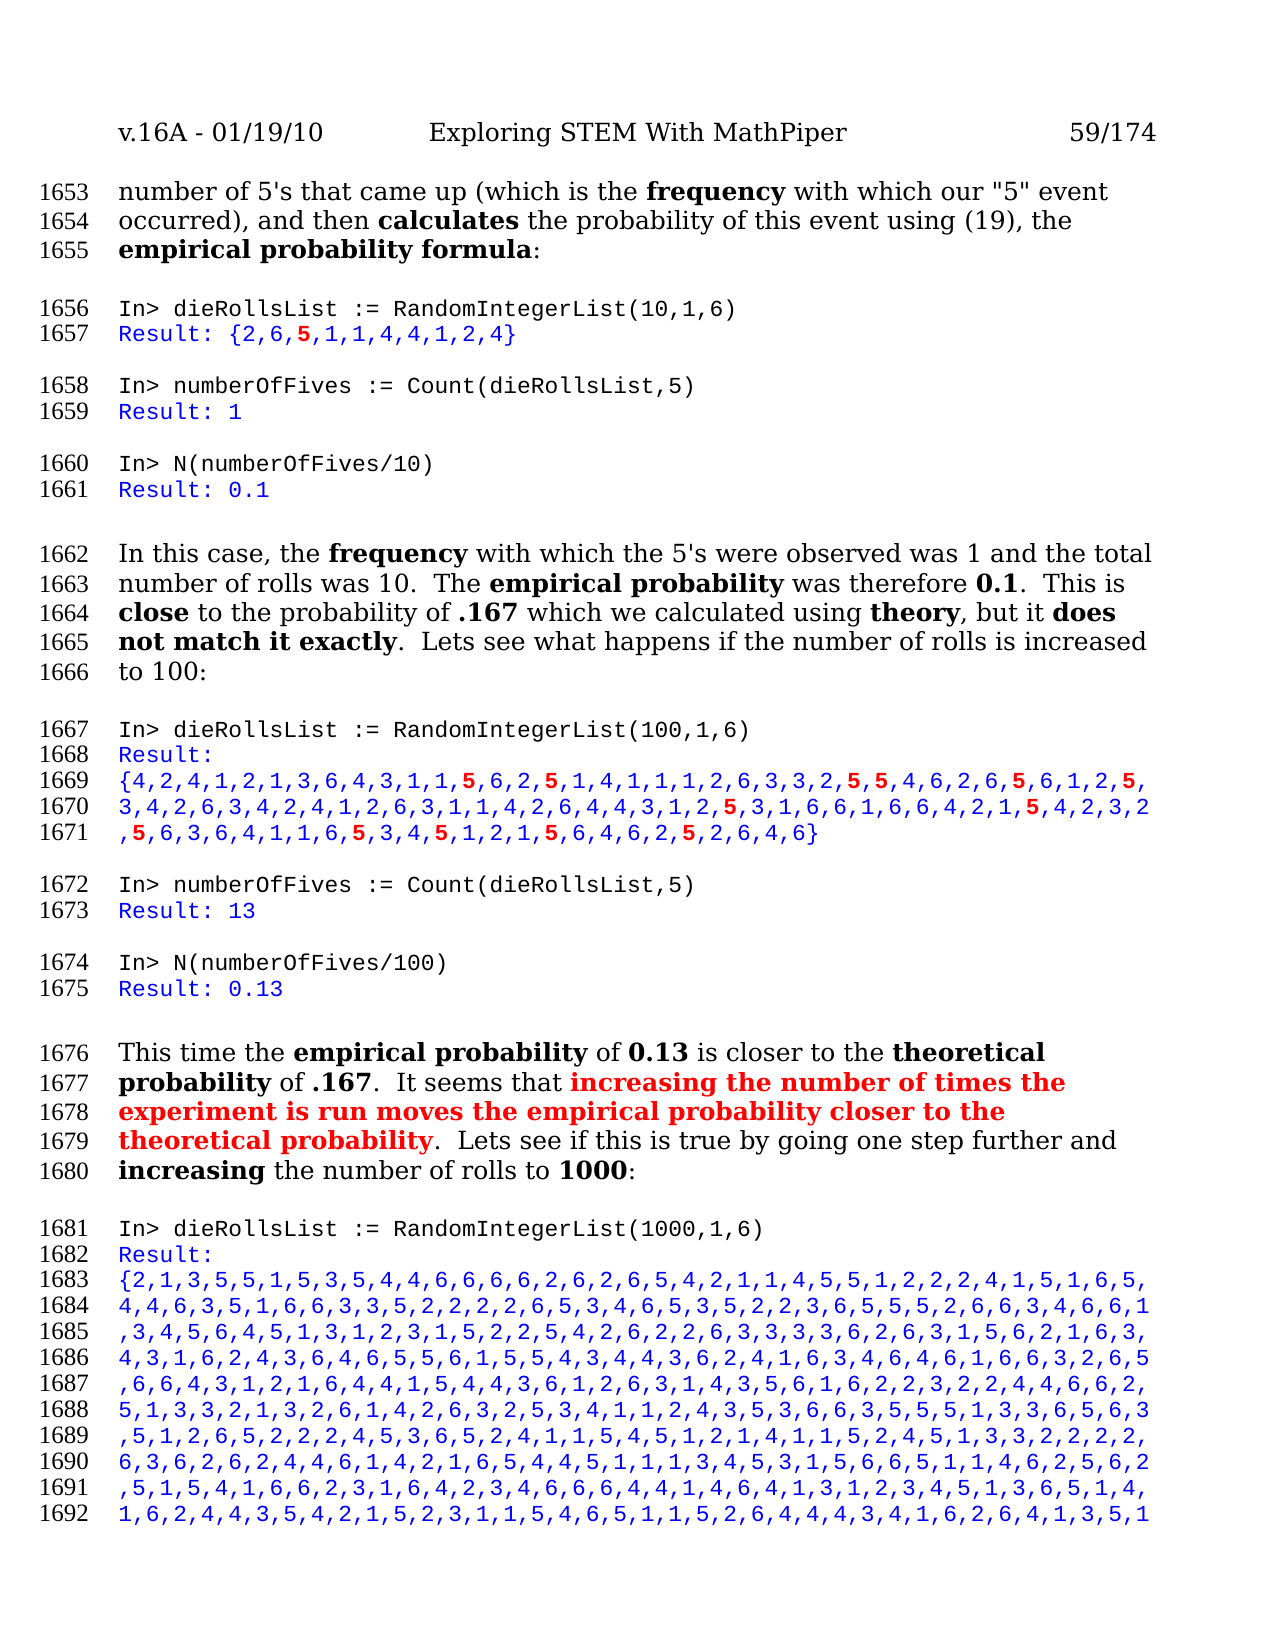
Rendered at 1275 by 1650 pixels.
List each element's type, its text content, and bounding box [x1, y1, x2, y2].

text Result: {4,2,4,1,2,1,3,6,4,3,1,1,5,6,2,5,1,4,1,1,1,2,6,3,3,2,5,5,4,6,2,6,5,6,1,2,5,3,4,2,6,3,4,2,4,1,2,6,3,1,1,4,2,6,4,4,3,1,2,5,3,1,6,6,1,6,6,4,2,1,5,4,2,3,2,5,6,3,6,4,1,1,6,5,3,4,5,1,2,1,5,6,4,6,2,5,2,6,4,6} [118, 744, 1157, 848]
text In> numberOfFives := Count(dieRollsList,5) [118, 375, 1157, 401]
text This time the empirical probability of 0.13 is closer to the theoretical probability of .167. It seems that increasing the number of times the experiment is run moves the empirical probability closer to the theoretical probability. Lets see if this is true by going one step further and increasing the number of rolls to 1000: [118, 1038, 1157, 1185]
text Result: 1 [118, 401, 1157, 427]
text In> dieRollsList := RandomIntegerList(10,1,6) [118, 297, 1157, 323]
text In> numberOfFives := Count(dieRollsList,5) [118, 873, 1157, 899]
text In this case, the frequency with which the 5's were observed was 1 and the total number of rolls was 10. The empirical probability was therefore 0.1. This is close to the probability of .167 which we calculated using theory, but it does not match it exactly. Lets see what happens if the number of rolls is increased to 100: [118, 539, 1157, 686]
text In> N(numberOfFives/10) [118, 452, 1157, 478]
text In> dieRollsList := RandomIntegerList(100,1,6) [118, 718, 1157, 744]
text Result: 0.1 [118, 478, 1157, 504]
text Result: {2,6,5,1,1,4,4,1,2,4} [118, 323, 1157, 349]
text number of 5's that came up (which is the frequency with which our "5" event occurred), and then calculates the probability of this event using (19), the empirical probability formula: [118, 177, 1157, 265]
text In> N(numberOfFives/100) [118, 951, 1157, 977]
text Result: 0.13 [118, 977, 1157, 1003]
text In> dieRollsList := RandomIntegerList(1000,1,6) [118, 1217, 1157, 1243]
text Result: {2,1,3,5,5,1,5,3,5,4,4,6,6,6,6,2,6,2,6,5,4,2,1,1,4,5,5,1,2,2,2,4,1,5,1,6,5,4,4,6,3,5,1,6,6,3,3,5,2,2,2,2,6,5,3,4,6,5,3,5,2,2,3,6,5,5,5,2,6,6,3,4,6,6,1,3,4,5,6,4,5,1,3,1,2,3,1,5,2,2,5,4,2,6,2,2,6,3,3,3,3,6,2,6,3,1,5,6,2,1,6,3,4,3,1,6,2,4,3,6,4,6,5,5,6,1,5,5,4,3,4,4,3,6,2,4,1,6,3,4,6,4,6,1,6,6,3,2,6,5,6,6,4,3,1,2,1,6,4,4,1,5,4,4,3,6,1,2,6,3,1,4,3,5,6,1,6,2,2,3,2,2,4,4,6,6,2,5,1,3,3,2,1,3,2,6,1,4,2,6,3,2,5,3,4,1,1,2,4,3,5,3,6,6,3,5,5,5,1,3,3,6,5,6,3,5,1,2,6,5,2,2,2,4,5,3,6,5,2,4,1,1,5,4,5,1,2,1,4,1,1,5,2,4,5,1,3,3,2,2,2,2,6,3,6,2,6,2,4,4,6,1,4,2,1,6,5,4,4,5,1,1,1,3,4,5,3,1,5,6,6,5,1,1,4,6,2,5,6,2,5,1,5,4,1,6,6,2,3,1,6,4,2,3,4,6,6,6,4,4,1,4,6,4,1,3,1,2,3,4,5,1,3,6,5,1,4,1,6,2,4,4,3,5,4,2,1,5,2,3,1,1,5,4,6,5,1,1,5,2,6,4,4,4,3,4,1,6,2,6,4,1,3,5,1 [118, 1243, 1157, 1528]
text Result: 13 [118, 899, 1157, 925]
